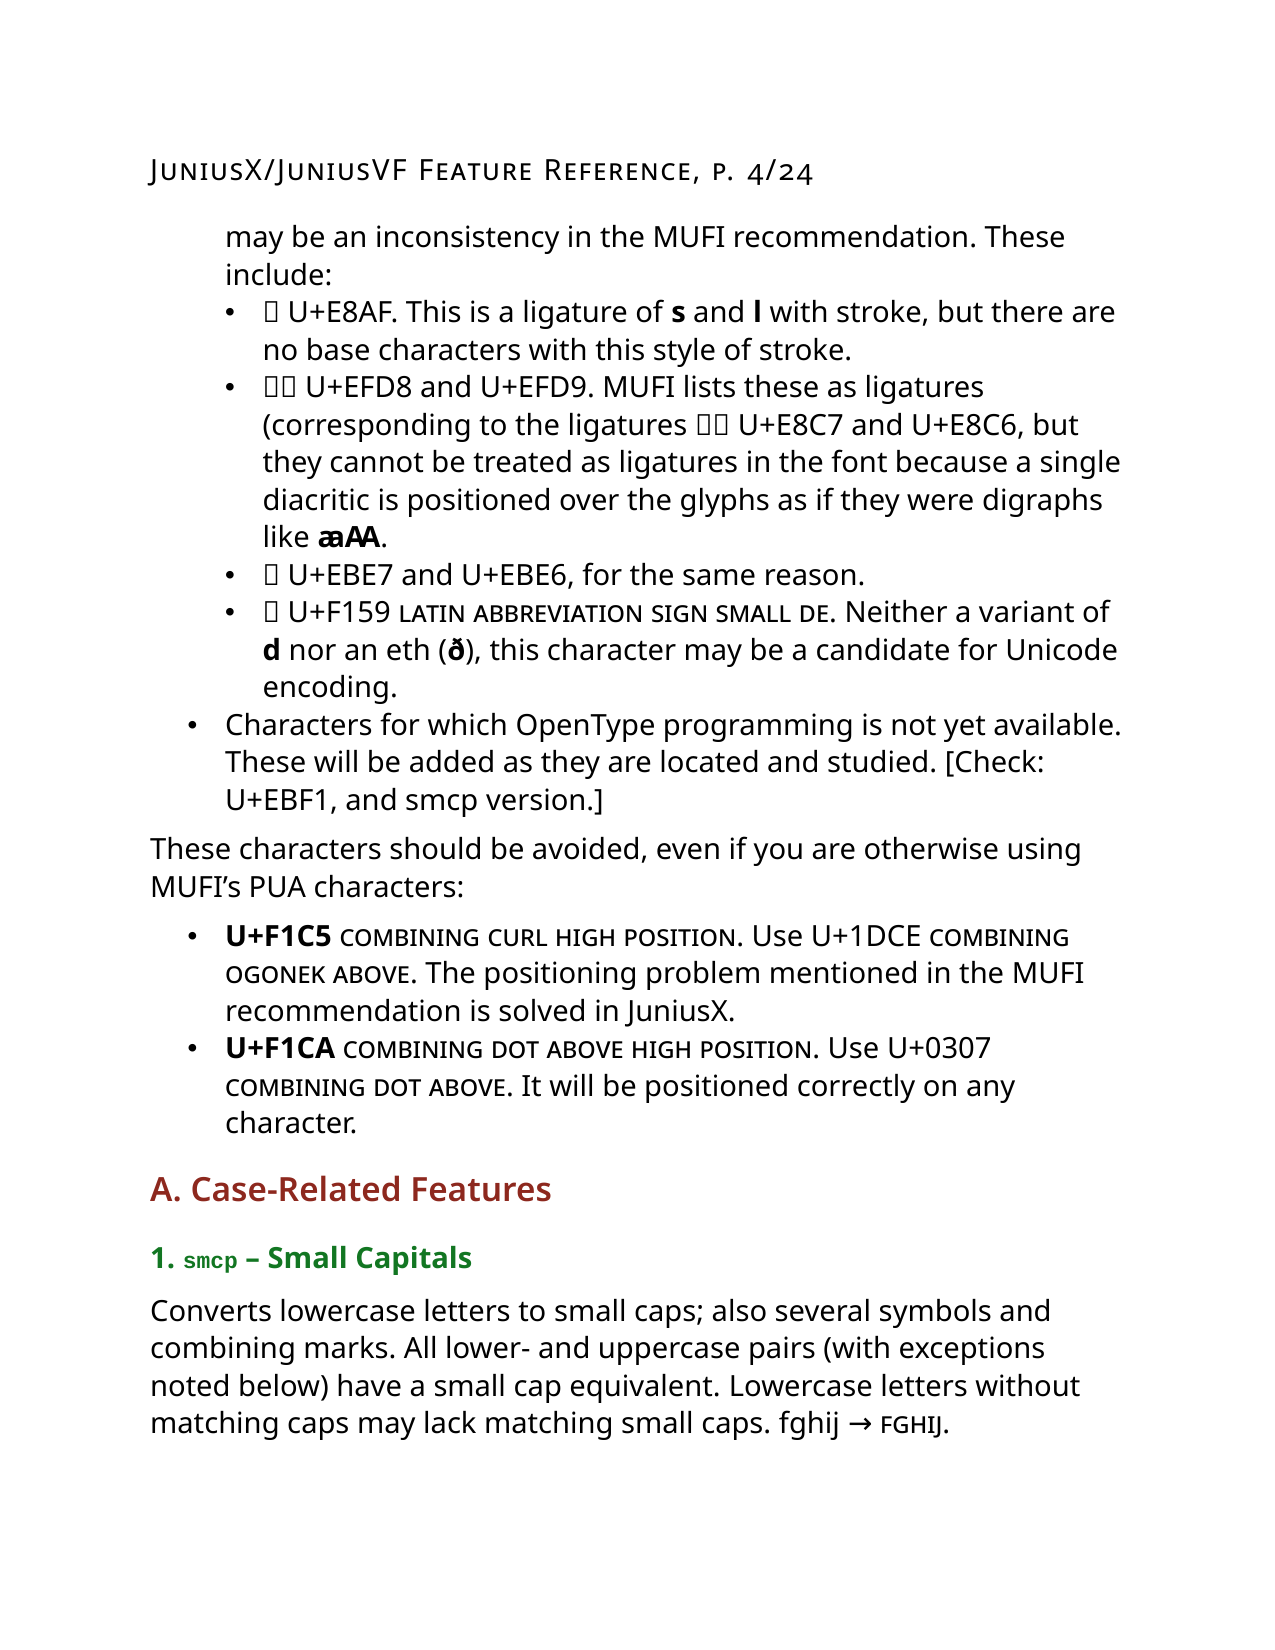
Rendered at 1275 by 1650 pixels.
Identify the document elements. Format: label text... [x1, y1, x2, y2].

list  U+F159 LATIN ABBREVIATION SIGN SMALL DE. Neither a variant of d nor an eth (ð), this character may be a candidate for Unicode encoding. [225, 592, 1125, 705]
list U+F1CA COMBINING DOT ABOVE HIGH POSITION. Use U+0307 COMBINING DOT ABOVE. It will be positioned correctly on any character. [187, 1029, 1125, 1141]
subtitle A. Case-Related Features [150, 1171, 1125, 1209]
text Converts lowercase letters to small caps; also several symbols and combining marks. All lower- and uppercase pairs (with exceptions noted below) have a small cap equivalent. Lowercase letters without matching caps may lack matching small caps. fghij → fghij. [150, 1291, 1125, 1441]
subtitle 1. smcp – Small Capitals [150, 1239, 1125, 1276]
list  U+EFD8 and U+EFD9. MUFI lists these as ligatures (corresponding to the ligatures  U+E8C7 and U+E8C6, but they cannot be treated as ligatures in the font because a single diacritic is positioned over the glyphs as if they were digraphs like ꜳꜲ. [225, 367, 1125, 555]
list U+F1C5 COMBINING CURL HIGH POSITION. Use U+1DCE COMBINING OGONEK ABOVE. The positioning problem mentioned in the MUFI recommendation is solved in JuniusX. [187, 916, 1125, 1029]
list  U+EBE7 and U+EBE6, for the same reason. [225, 555, 1125, 592]
list may be an inconsistency in the MUFI recommendation. These include: [187, 217, 1125, 292]
text These characters should be avoided, even if you are otherwise using MUFI’s PUA characters: [150, 829, 1125, 904]
list  U+E8AF. This is a ligature of s and l with stroke, but there are no base characters with this style of stroke. [225, 292, 1125, 367]
list Characters for which OpenType programming is not yet available. These will be added as they are located and studied. [Check: U+EBF1, and smcp version.] [187, 705, 1125, 817]
